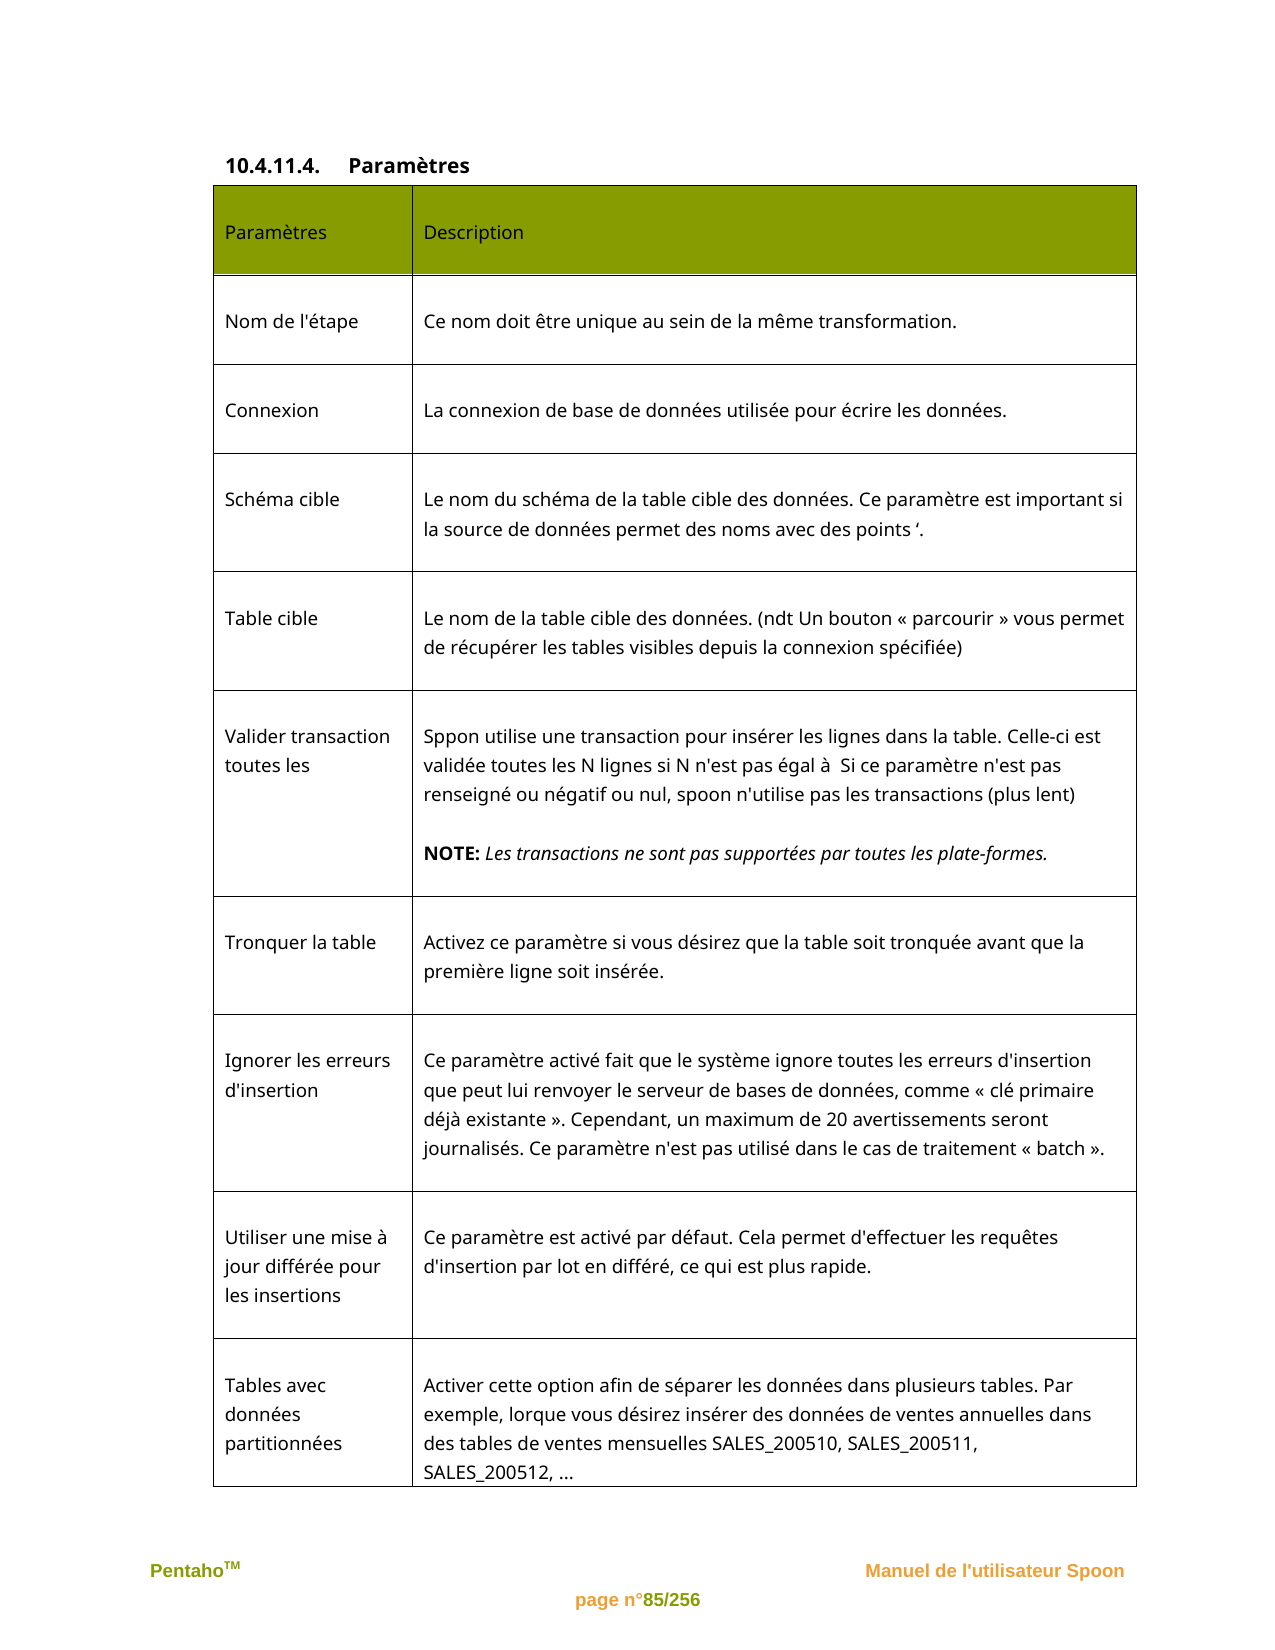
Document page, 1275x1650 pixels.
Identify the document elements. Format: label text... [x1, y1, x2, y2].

table_cell Ignorer les erreurs d'insertion [214, 1015, 412, 1191]
table_cell Utiliser une mise à jour différée pour les insertions [214, 1192, 412, 1338]
table_cell Tables avec données partitionnées [214, 1339, 412, 1486]
table_cell Table cible [214, 572, 412, 689]
subtitle Paramètres [225, 150, 1125, 179]
table_cell Ce nom doit être unique au sein de la même transformation. [413, 276, 1136, 364]
table_header Description [413, 186, 1136, 274]
table_cell Tronquer la table [214, 897, 412, 1014]
table_cell Valider transaction toutes les [214, 691, 412, 896]
table_cell Nom de l'étape [214, 276, 412, 364]
table_cell Connexion [214, 365, 412, 453]
table_cell Activer cette option afin de séparer les données dans plusieurs tables. Par exemple, lorque vous désirez insérer des données de ventes annuelles dans des tables de ventes mensuelles SALES_200510, SALES_200511, SALES_200512, ... [413, 1339, 1136, 1486]
table_cell Sppon utilise une transaction pour insérer les lignes dans la table. Celle-ci est validée toutes les N lignes si N n'est pas égal à Si ce paramètre n'est pas renseigné ou négatif ou nul, spoon n'utilise pas les transactions (plus lent) NOTE: Les transactions ne sont pas supportées par toutes les plate-formes. [413, 691, 1136, 896]
table_header Paramètres [214, 186, 412, 274]
table_cell Le nom du schéma de la table cible des données. Ce paramètre est important si la source de données permet des noms avec des points ‘. [413, 454, 1136, 571]
table_cell Activez ce paramètre si vous désirez que la table soit tronquée avant que la première ligne soit insérée. [413, 897, 1136, 1014]
table_cell Ce paramètre est activé par défaut. Cela permet d'effectuer les requêtes d'insertion par lot en différé, ce qui est plus rapide. [413, 1192, 1136, 1338]
table_cell Le nom de la table cible des données. (ndt Un bouton « parcourir » vous permet de récupérer les tables visibles depuis la connexion spécifiée) [413, 572, 1136, 689]
table_cell Schéma cible [214, 454, 412, 571]
table_cell La connexion de base de données utilisée pour écrire les données. [413, 365, 1136, 453]
table_cell Ce paramètre activé fait que le système ignore toutes les erreurs d'insertion que peut lui renvoyer le serveur de bases de données, comme « clé primaire déjà existante ». Cependant, un maximum de 20 avertissements seront journalisés. Ce paramètre n'est pas utilisé dans le cas de traitement « batch ». [413, 1015, 1136, 1191]
